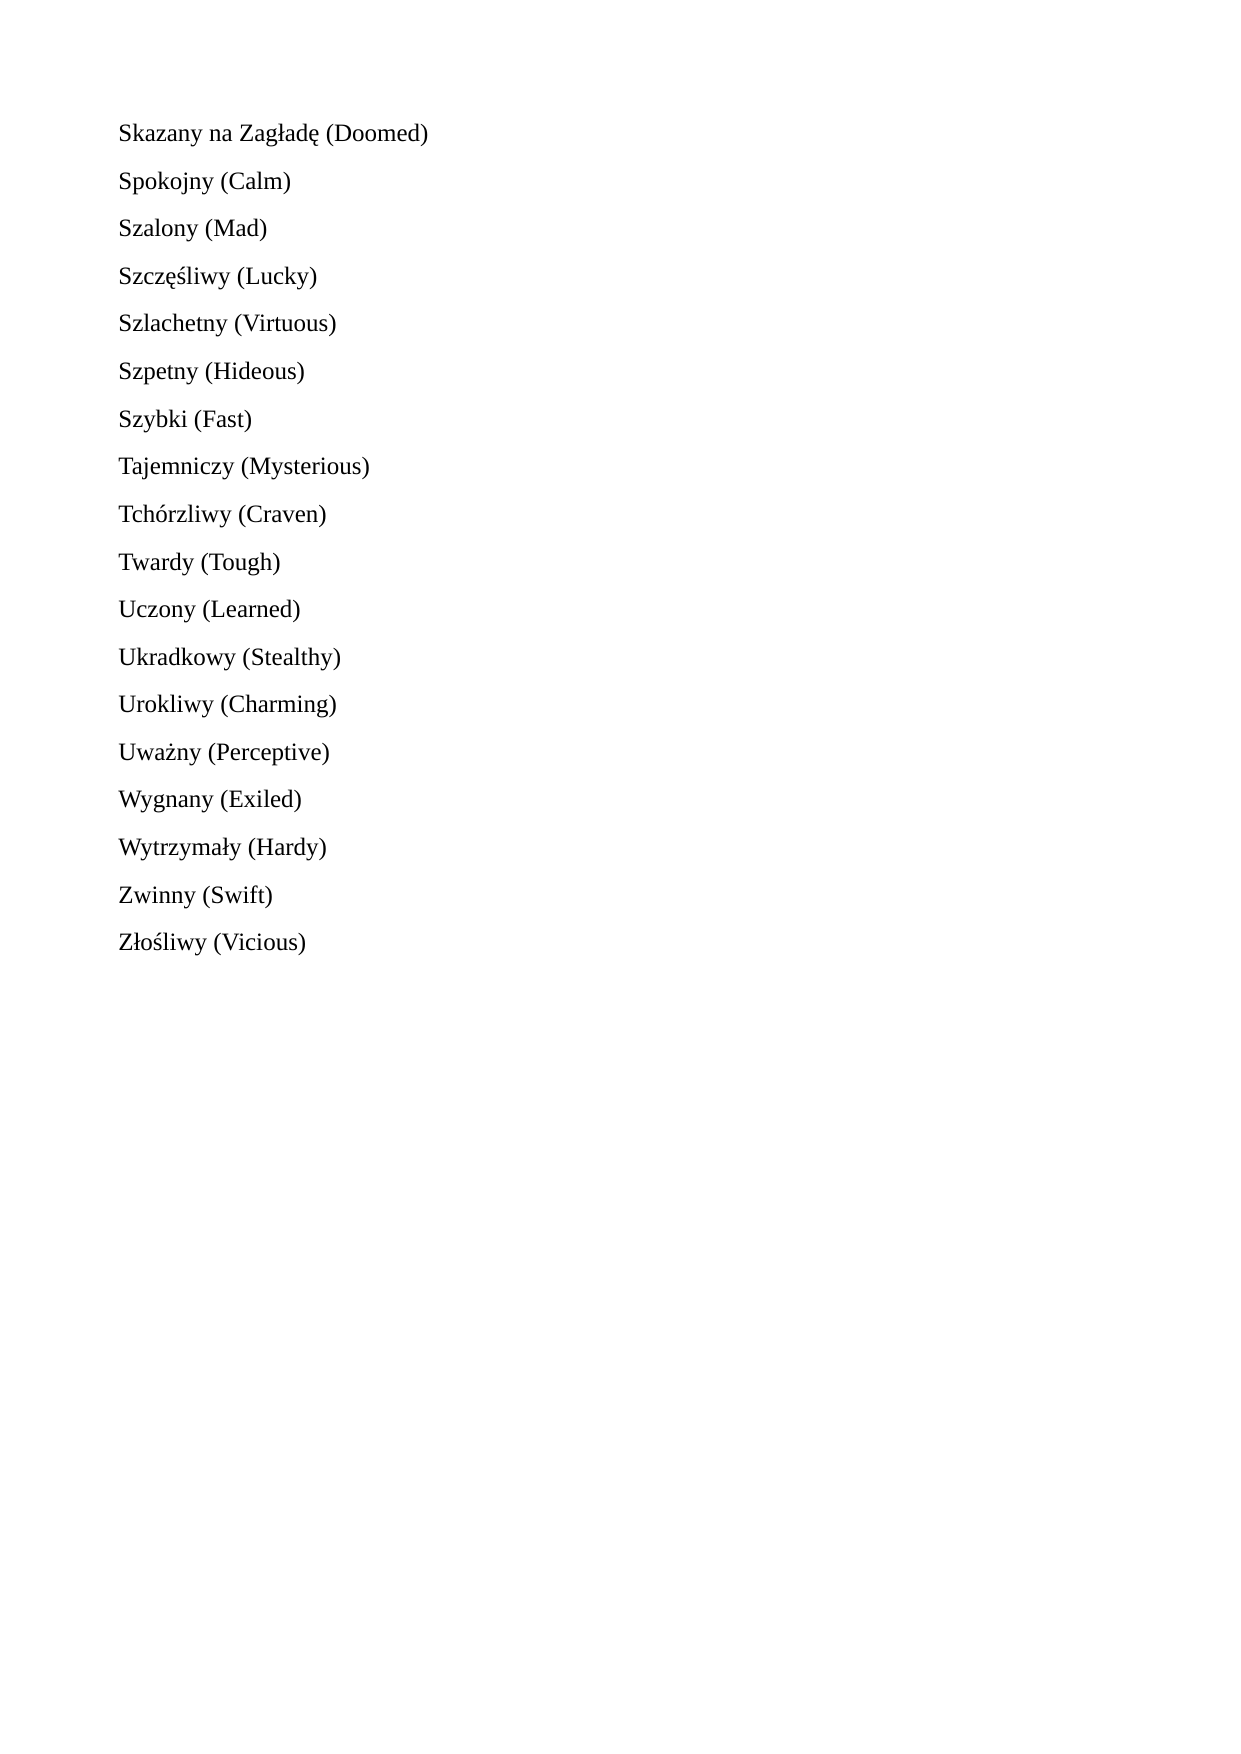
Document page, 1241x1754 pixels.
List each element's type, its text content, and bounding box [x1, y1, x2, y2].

text Tchórzliwy (Craven) [118, 499, 1122, 528]
text Zwinny (Swift) [118, 880, 1122, 908]
text Szczęśliwy (Lucky) [118, 261, 1122, 290]
text Urokliwy (Charming) [118, 689, 1122, 718]
text Wytrzymały (Hardy) [118, 832, 1122, 861]
text Skazany na Zagładę (Doomed) [118, 118, 1122, 147]
text Szybki (Fast) [118, 404, 1122, 432]
text Szlachetny (Virtuous) [118, 308, 1122, 337]
text Złośliwy (Vicious) [118, 927, 1122, 956]
text Szalony (Mad) [118, 213, 1122, 242]
text Uważny (Perceptive) [118, 737, 1122, 766]
text Szpetny (Hideous) [118, 356, 1122, 385]
text Ukradkowy (Stealthy) [118, 642, 1122, 671]
text Tajemniczy (Mysterious) [118, 451, 1122, 480]
text Wygnany (Exiled) [118, 784, 1122, 813]
text Spokojny (Calm) [118, 166, 1122, 194]
text Uczony (Learned) [118, 594, 1122, 623]
text Twardy (Tough) [118, 547, 1122, 575]
